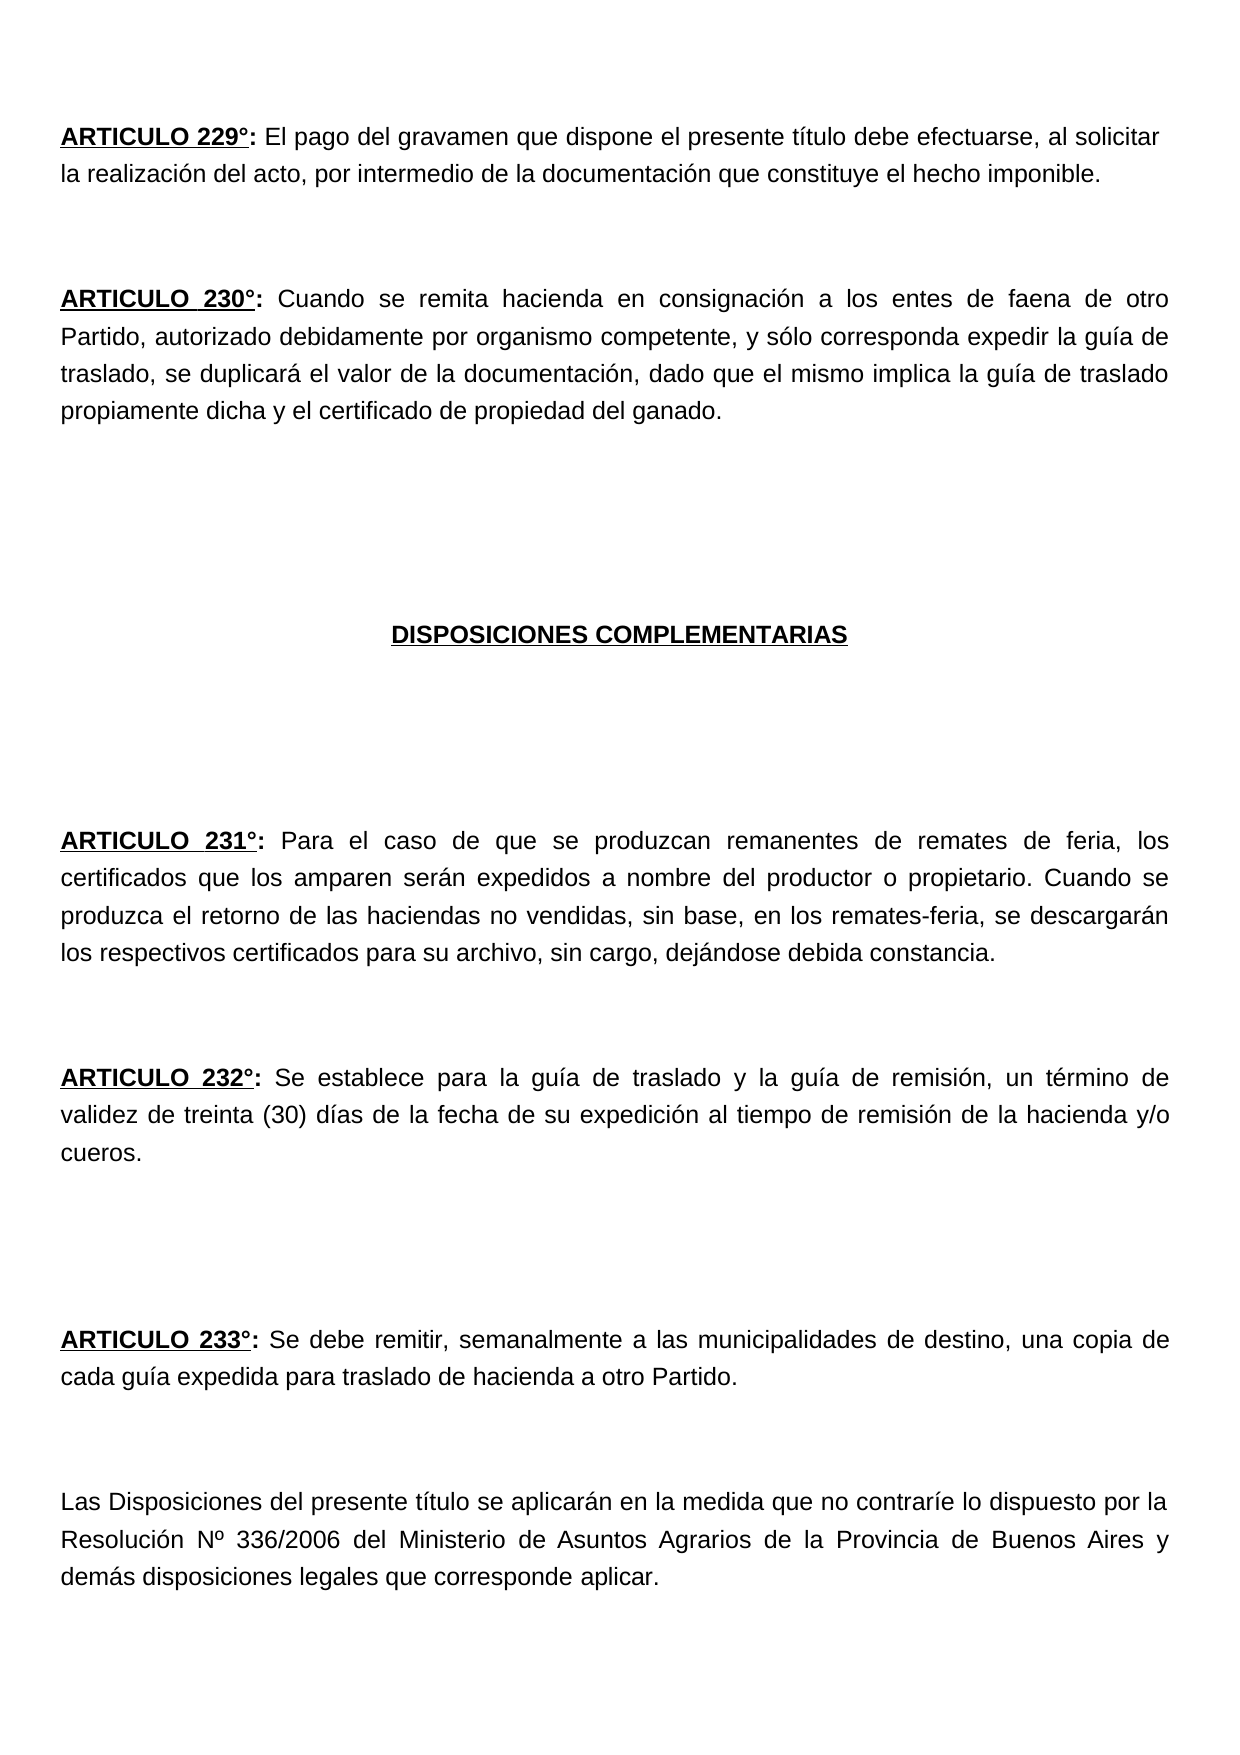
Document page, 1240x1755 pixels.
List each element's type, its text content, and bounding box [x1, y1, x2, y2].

text ARTICULO 229°: El pago del gravamen que dispone el presente título debe efectuarse, al solicitar la realización del acto, por intermedio de la documentación que constituye el hecho imponible. [60, 122, 1170, 188]
text ARTICULO 233°: Se debe remitir, semanalmente a las municipalidades de destino, una copia de cada guía expedida para traslado de hacienda a otro Partido. [60, 1325, 1170, 1391]
text ARTICULO 232°: Se establece para la guía de traslado y la guía de remisión, un término de validez de treinta (30) días de la fecha de su expedición al tiempo de remisión de la hacienda y/o cueros. [60, 1063, 1170, 1166]
subtitle DISPOSICIONES COMPLEMENTARIAS [391, 620, 1181, 648]
text ARTICULO 230°: Cuando se remita hacienda en consignación a los entes de faena de otro Partido, autorizado debidamente por organismo competente, y sólo corresponda expedir la guía de traslado, se duplicará el valor de la documentación, dado que el mismo implica la guía de traslado propiamente dicha y el certificado de propiedad del ganado. [60, 284, 1170, 425]
text ARTICULO 231°: Para el caso de que se produzcan remanentes de remates de feria, los certificados que los amparen serán expedidos a nombre del productor o propietario. Cuando se produzca el retorno de las haciendas no vendidas, sin base, en los remates-feria, se descargarán los respectivos certificados para su archivo, sin cargo, dejándose debida constancia. [60, 826, 1169, 967]
text Las Disposiciones del presente título se aplicarán en la medida que no contraríe lo dispuesto por la Resolución Nº 336/2006 del Ministerio de Asuntos Agrarios de la Provincia de Buenos Aires y demás disposiciones legales que corresponde aplicar. [60, 1487, 1169, 1591]
